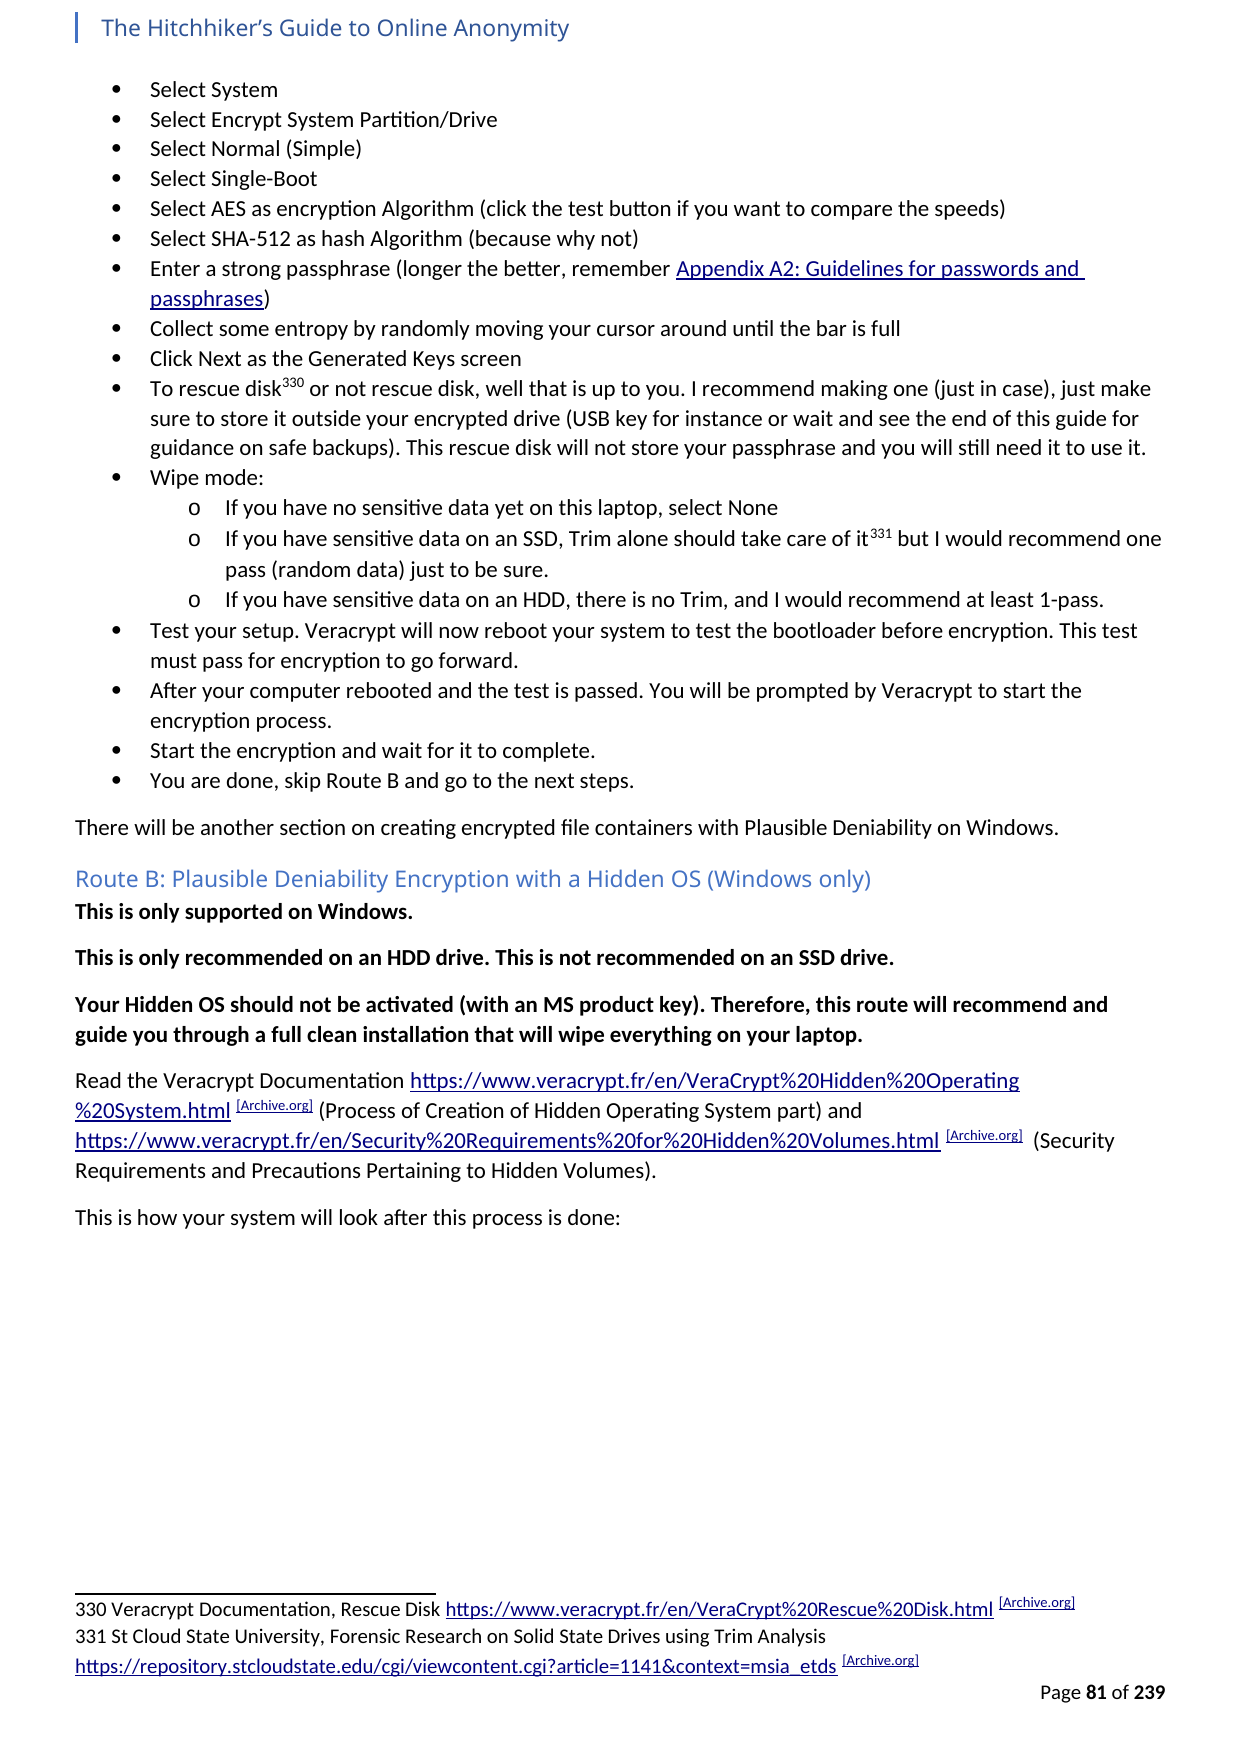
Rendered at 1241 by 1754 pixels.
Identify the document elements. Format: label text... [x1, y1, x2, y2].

list Start the encryption and wait for it to complete. [112, 736, 1165, 764]
list Select Single-Boot [112, 164, 1165, 192]
list If you have sensitive data on an SSD, Trim alone should take care of it but I would recommend one pass (random data) just to be sure. [187, 524, 1165, 583]
list Veracrypt Documentation, Rescue Disk https://www.veracrypt.fr/en/VeraCrypt%20Rescue%20Disk.html [Archive.org] [75, 1594, 1165, 1622]
list Select Normal (Simple) [112, 134, 1165, 163]
text This is how your system will look after this process is done: [75, 1203, 1165, 1231]
text Read the Veracrypt Documentation https://www.veracrypt.fr/en/VeraCrypt%20Hidden%20Operating%20System.html [Archive.org] (Process of Creation of Hidden Operating System part) and https://www.veracrypt.fr/en/Security%20Requirements%20for%20Hidden%20Volumes.html [Archive.org] (Security Requirements and Precautions Pertaining to Hidden Volumes). [75, 1066, 1165, 1184]
text This is only supported on Windows. [75, 897, 1165, 925]
subtitle Route B: Plausible Deniability Encryption with a Hidden OS (Windows only) [75, 863, 1165, 894]
list Select AES as encryption Algorithm (click the test button if you want to compare the speeds) [112, 194, 1165, 222]
list Click Next as the Generated Keys screen [112, 344, 1165, 372]
list After your computer rebooted and the test is passed. You will be prompted by Veracrypt to start the encryption process. [112, 676, 1165, 734]
list If you have no sensitive data yet on this laptop, select None [187, 493, 1165, 522]
text This is only recommended on an HDD drive. This is not recommended on an SSD drive. [75, 943, 1165, 971]
list Test your setup. Veracrypt will now reboot your system to test the bootloader before encryption. This test must pass for encryption to go forward. [112, 617, 1165, 674]
list You are done, skip Route B and go to the next steps. [112, 766, 1165, 794]
list Select System [112, 75, 1165, 103]
list Enter a strong passphrase (longer the better, remember Appendix A2: Guidelines for passwords and passphrases) [112, 254, 1165, 312]
list St Cloud State University, Forensic Research on Solid State Drives using Trim Analysis https://repository.stcloudstate.edu/cgi/viewcontent.cgi?article=1141&context=msia_etds [Archive.org] [75, 1624, 1165, 1679]
text Your Hidden OS should not be activated (with an MS product key). Therefore, this route will recommend and guide you through a full clean installation that will wipe everything on your laptop. [75, 990, 1165, 1048]
list Collect some entropy by randomly moving your cursor around until the bar is full [112, 314, 1165, 342]
list Select SHA-512 as hash Algorithm (because why not) [112, 224, 1165, 252]
list To rescue disk or not rescue disk, well that is up to you. I recommend making one (just in case), just make sure to store it outside your encrypted drive (USB key for instance or wait and see the end of this guide for guidance on safe backups). This rescue disk will not store your passphrase and you will still need it to use it. [112, 374, 1165, 462]
text There will be another section on creating encrypted file containers with Plausible Deniability on Windows. [75, 813, 1165, 841]
list If you have sensitive data on an HDD, there is no Trim, and I would recommend at least 1-pass. [187, 585, 1165, 614]
list Wipe mode: [112, 463, 1165, 491]
list Select Encrypt System Partition/Drive [112, 105, 1165, 133]
